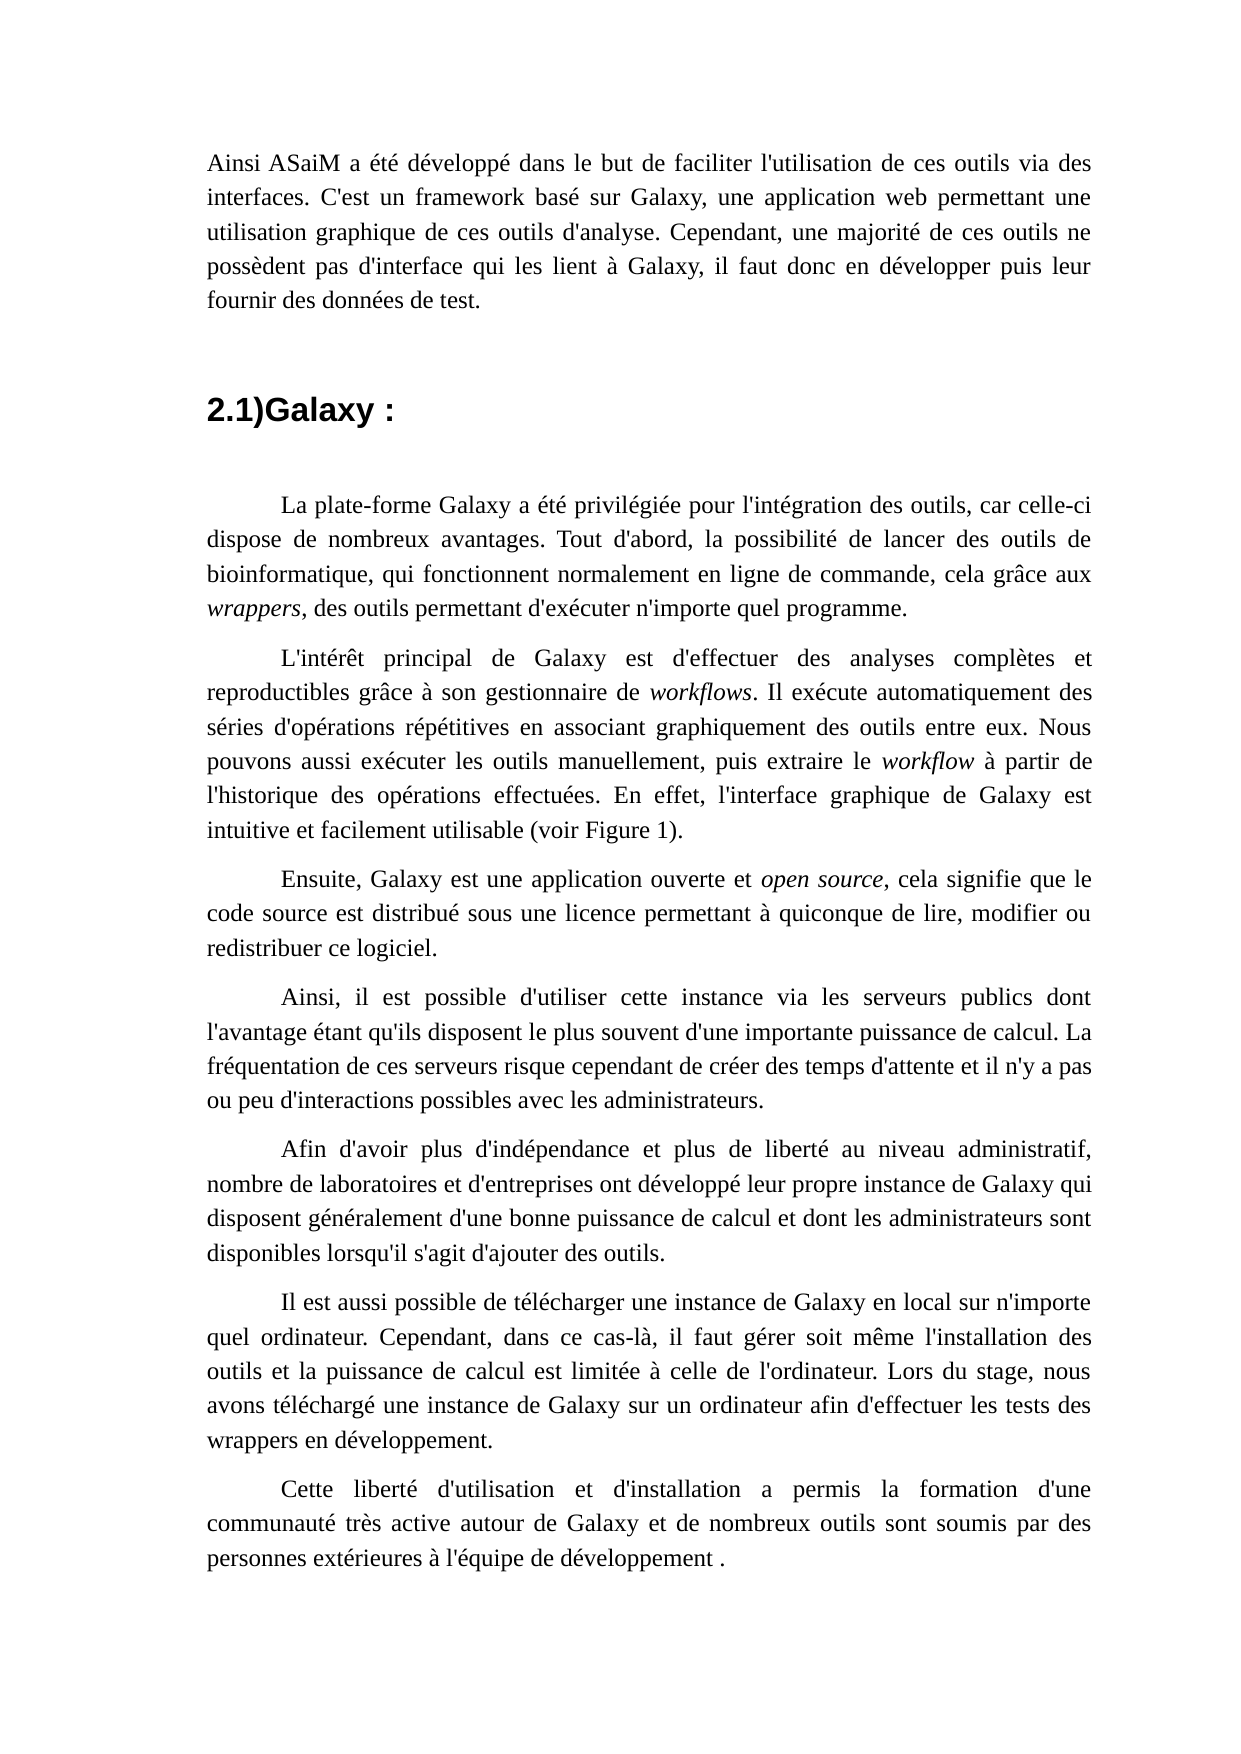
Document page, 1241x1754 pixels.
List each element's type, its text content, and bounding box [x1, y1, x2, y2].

text Ensuite, Galaxy est une application ouverte et open source, cela signifie que le code source est distribué sous une licence permettant à quiconque de lire, modifier ou redistribuer ce logiciel. [207, 864, 1093, 962]
text Cette liberté d'utilisation et d'installation a permis la formation d'une communauté très active autour de Galaxy et de nombreux outils sont soumis par des personnes extérieures à l'équipe de développement . [207, 1474, 1093, 1572]
text Il est aussi possible de télécharger une instance de Galaxy en local sur n'importe quel ordinateur. Cependant, dans ce cas-là, il faut gérer soit même l'installation des outils et la puissance de calcul est limitée à celle de l'ordinateur. Lors du stage, nous avons téléchargé une instance de Galaxy sur un ordinateur afin d'effectuer les tests des wrappers en développement. [207, 1287, 1093, 1454]
text L'intérêt principal de Galaxy est d'effectuer des analyses complètes et reproductibles grâce à son gestionnaire de workflows. Il exécute automatiquement des séries d'opérations répétitives en associant graphiquement des outils entre eux. Nous pouvons aussi exécuter les outils manuellement, puis extraire le workflow à partir de l'historique des opérations effectuées. En effet, l'interface graphique de Galaxy est intuitive et facilement utilisable (voir Figure 1). [207, 643, 1093, 844]
text La plate-forme Galaxy a été privilégiée pour l'intégration des outils, car celle-ci dispose de nombreux avantages. Tout d'abord, la possibilité de lancer des outils de bioinformatique, qui fonctionnent normalement en ligne de commande, cela grâce aux wrappers, des outils permettant d'exécuter n'importe quel programme. [207, 490, 1093, 622]
text Ainsi ASaiM a été développé dans le but de faciliter l'utilisation de ces outils via des interfaces. C'est un framework basé sur Galaxy, une application web permettant une utilisation graphique de ces outils d'analyse. Cependant, une majorité de ces outils ne possèdent pas d'interface qui les lient à Galaxy, il faut donc en développer puis leur fournir des données de test. [207, 148, 1093, 314]
text Ainsi, il est possible d'utiliser cette instance via les serveurs publics dont l'avantage étant qu'ils disposent le plus souvent d'une importante puissance de calcul. La fréquentation de ces serveurs risque cependant de créer des temps d'attente et il n'y a pas ou peu d'interactions possibles avec les administrateurs. [207, 982, 1093, 1114]
text Afin d'avoir plus d'indépendance et plus de liberté au niveau administratif, nombre de laboratoires et d'entreprises ont développé leur propre instance de Galaxy qui disposent généralement d'une bonne puissance de calcul et dont les administrateurs sont disponibles lorsqu'il s'agit d'ajouter des outils. [207, 1134, 1093, 1267]
subtitle 2.1)Galaxy : [207, 390, 1093, 428]
